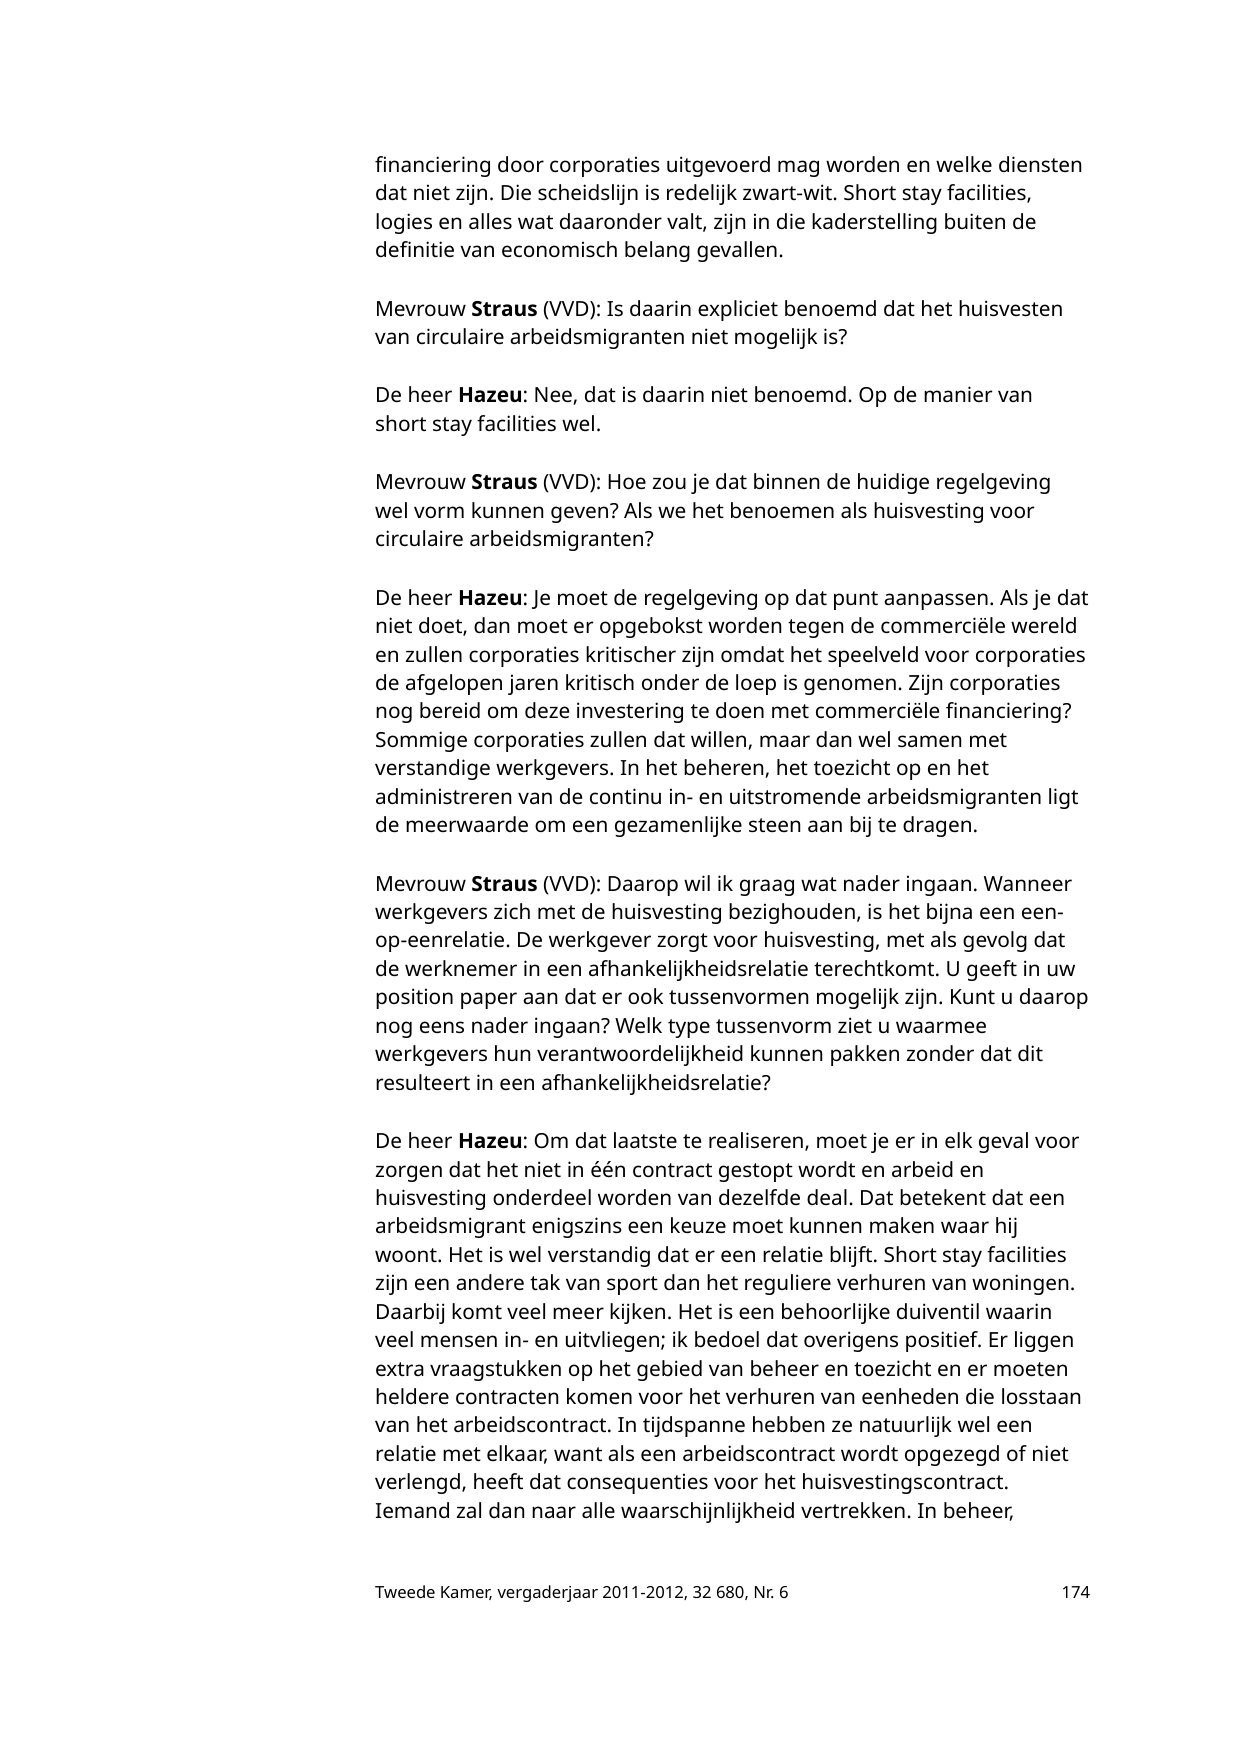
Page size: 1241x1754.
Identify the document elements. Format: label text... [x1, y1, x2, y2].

text financiering door corporaties uitgevoerd mag worden en welke diensten dat niet zijn. Die scheidslijn is redelijk zwart-wit. Short stay facilities, logies en alles wat daaronder valt, zijn in die kaderstelling buiten de definitie van economisch belang gevallen. [375, 150, 1090, 264]
text De heer Hazeu: Je moet de regelgeving op dat punt aanpassen. Als je dat niet doet, dan moet er opgebokst worden tegen de commerciële wereld en zullen corporaties kritischer zijn omdat het speelveld voor corporaties de afgelopen jaren kritisch onder de loep is genomen. Zijn corporaties nog bereid om deze investering te doen met commerciële financiering? Sommige corporaties zullen dat willen, maar dan wel samen met verstandige werkgevers. In het beheren, het toezicht op en het administreren van de continu in- en uitstromende arbeidsmigranten ligt de meerwaarde om een gezamenlijke steen aan bij te dragen. [375, 583, 1090, 839]
text De heer Hazeu: Om dat laatste te realiseren, moet je er in elk geval voor zorgen dat het niet in één contract gestopt wordt en arbeid en huisvesting onderdeel worden van dezelfde deal. Dat betekent dat een arbeidsmigrant enigszins een keuze moet kunnen maken waar hij woont. Het is wel verstandig dat er een relatie blijft. Short stay facilities zijn een andere tak van sport dan het reguliere verhuren van woningen. Daarbij komt veel meer kijken. Het is een behoorlijke duiventil waarin veel mensen in- en uitvliegen; ik bedoel dat overigens positief. Er liggen extra vraagstukken op het gebied van beheer en toezicht en er moeten heldere contracten komen voor het verhuren van eenheden die losstaan van het arbeidscontract. In tijdspanne hebben ze natuurlijk wel een relatie met elkaar, want als een arbeidscontract wordt opgezegd of niet verlengd, heeft dat consequenties voor het huisvestingscontract. Iemand zal dan naar alle waarschijnlijkheid vertrekken. In beheer, [375, 1126, 1090, 1524]
text De heer Hazeu: Nee, dat is daarin niet benoemd. Op de manier van short stay facilities wel. [375, 381, 1090, 437]
text Mevrouw Straus (VVD): Daarop wil ik graag wat nader ingaan. Wanneer werkgevers zich met de huisvesting bezighouden, is het bijna een een-op-eenrelatie. De werkgever zorgt voor huisvesting, met als gevolg dat de werknemer in een afhankelijkheidsrelatie terechtkomt. U geeft in uw position paper aan dat er ook tussenvormen mogelijk zijn. Kunt u daarop nog eens nader ingaan? Welk type tussenvorm ziet u waarmee werkgevers hun verantwoordelijkheid kunnen pakken zonder dat dit resulteert in een afhankelijkheidsrelatie? [375, 869, 1090, 1096]
text Mevrouw Straus (VVD): Is daarin expliciet benoemd dat het huisvesten van circulaire arbeidsmigranten niet mogelijk is? [375, 294, 1090, 351]
text Mevrouw Straus (VVD): Hoe zou je dat binnen de huidige regelgeving wel vorm kunnen geven? Als we het benoemen als huisvesting voor circulaire arbeidsmigranten? [375, 467, 1090, 553]
